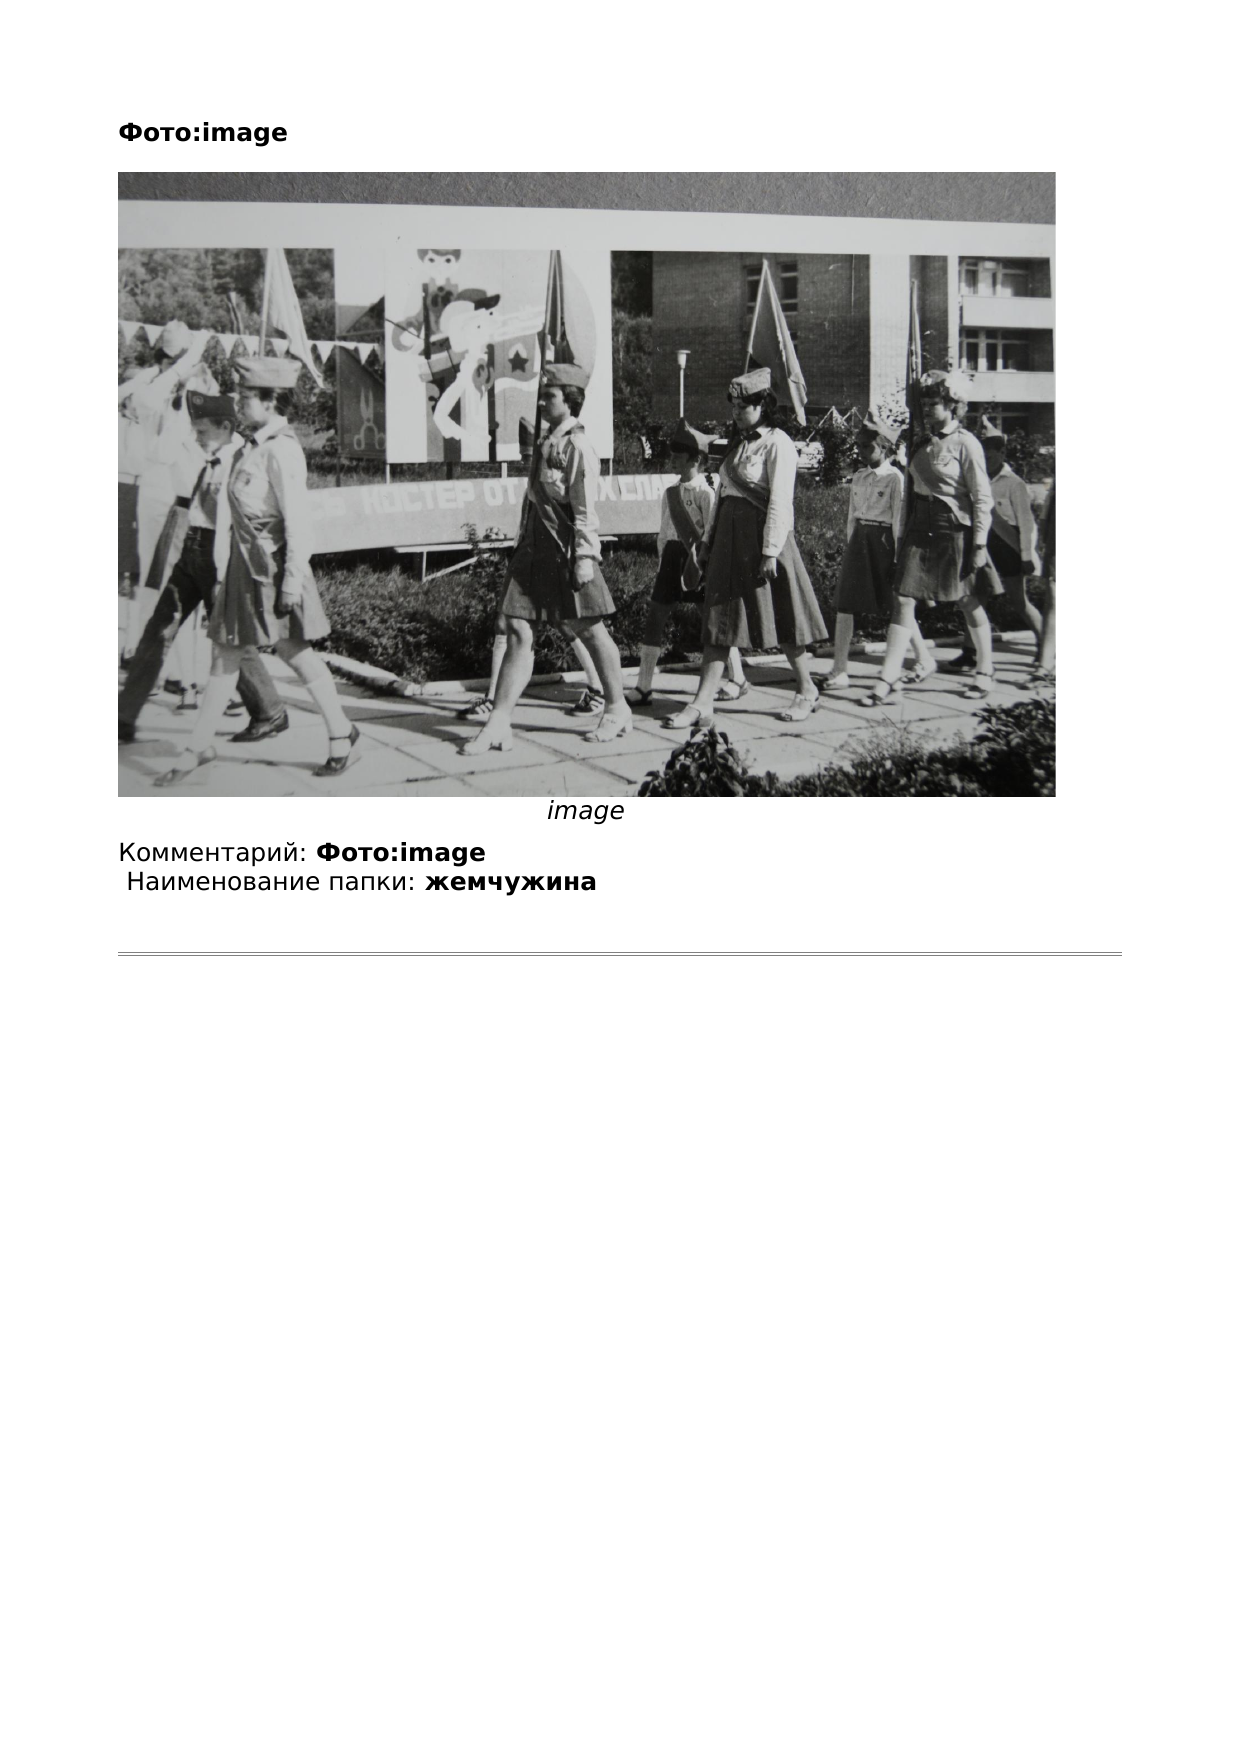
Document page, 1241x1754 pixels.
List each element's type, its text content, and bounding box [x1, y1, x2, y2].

subtitle Фото:image [118, 118, 1122, 147]
picture [118, 172, 1056, 797]
text Комментарий: Фото:image Наименование папки: жемчужина [118, 838, 1122, 925]
text image [118, 797, 1056, 825]
